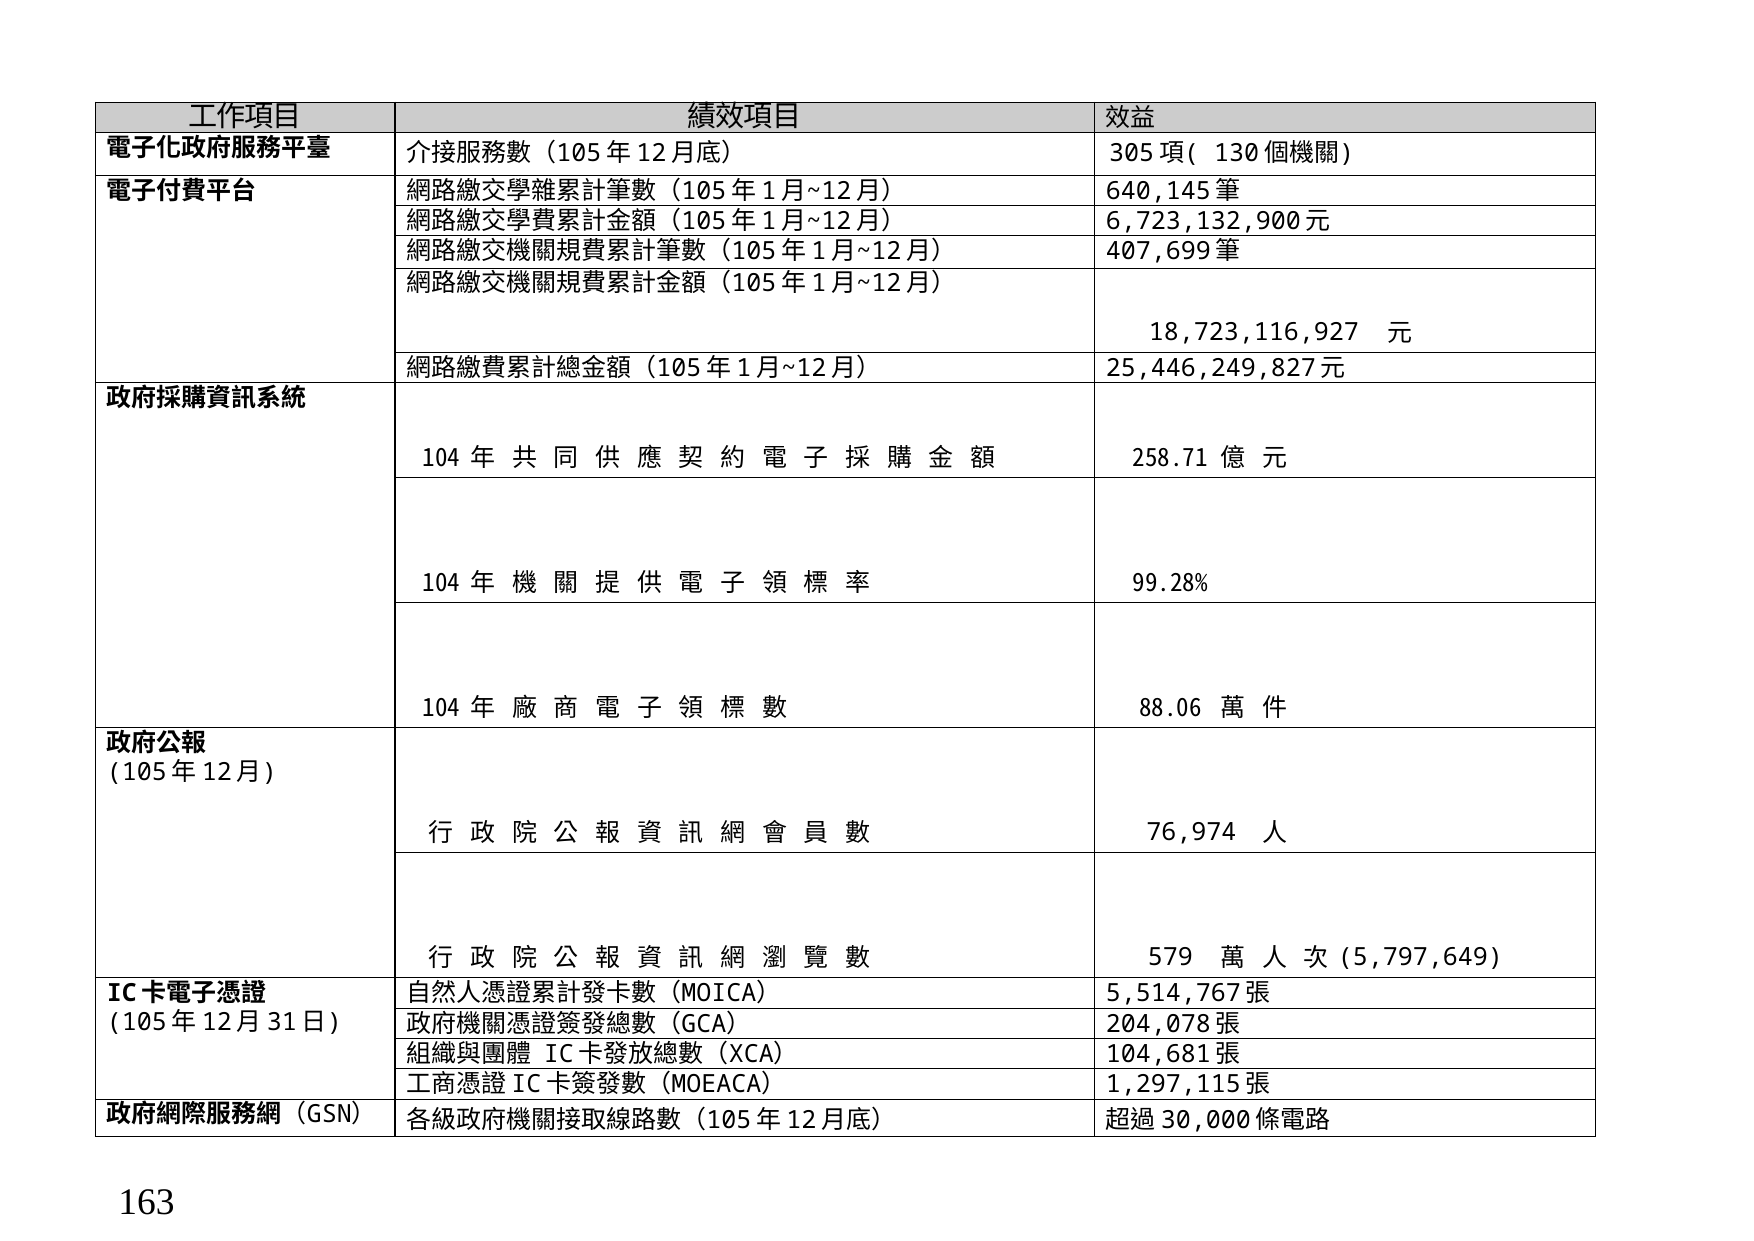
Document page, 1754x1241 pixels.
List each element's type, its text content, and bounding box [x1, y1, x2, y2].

table_cell 超過30,000條電路 [1095, 1100, 1595, 1136]
table_header 效益 [1095, 103, 1595, 132]
table_cell 99.28% [1095, 478, 1595, 602]
table_cell 政府網際服務網（GSN） [96, 1100, 394, 1136]
table_cell 政府採購資訊系統 [96, 383, 394, 727]
table_cell 網路繳交機關規費累計金額（105年1月~12月） [396, 269, 1094, 352]
table_cell 6,723,132,900元 [1095, 206, 1595, 235]
table_cell IC卡電子憑證 (105年12月31日) [96, 978, 394, 1098]
table_cell 104,681張 [1095, 1039, 1595, 1068]
table_cell 407,699筆 [1095, 236, 1595, 267]
table_cell 政府機關憑證簽發總數（GCA） [396, 1009, 1094, 1038]
table_cell 各級政府機關接取線路數（105年12月底） [396, 1100, 1094, 1136]
table_cell 行政院公報資訊網會員數 [396, 728, 1094, 852]
table_cell 104年機關提供電子領標率 [396, 478, 1094, 602]
table_cell 組織與團體 IC卡發放總數（XCA） [396, 1039, 1094, 1068]
table_cell 88.06萬件 [1095, 603, 1595, 727]
table_cell 104年共同供應契約電子採購金額 [396, 383, 1094, 477]
table_cell 76,974人 [1095, 728, 1595, 852]
table_cell 自然人憑證累計發卡數（MOICA） [396, 978, 1094, 1008]
table_cell 204,078張 [1095, 1009, 1595, 1038]
table_header 績效項目 [396, 103, 1094, 132]
table_cell 5,514,767張 [1095, 978, 1595, 1008]
table_cell 介接服務數（105年12月底） [396, 133, 1094, 175]
table_cell 網路繳交學費累計金額（105年1月~12月） [396, 206, 1094, 235]
table_cell 1,297,115張 [1095, 1069, 1595, 1098]
table_cell 網路繳交機關規費累計筆數（105年1月~12月） [396, 236, 1094, 267]
table_cell 640,145筆 [1095, 176, 1595, 205]
table_cell 579萬人次(5,797,649) [1095, 853, 1595, 977]
table_cell 網路繳費累計總金額（105年1月~12月） [396, 353, 1094, 382]
table_cell 18,723,116,927元 [1095, 269, 1595, 352]
table_cell 電子付費平台 [96, 176, 394, 382]
table_header 工作項目 [96, 103, 394, 132]
table_cell 25,446,249,827元 [1095, 353, 1595, 382]
table_cell 工商憑證IC卡簽發數（MOEACA） [396, 1069, 1094, 1098]
table_cell 104年廠商電子領標數 [396, 603, 1094, 727]
table_cell 政府公報 (105年12月) [96, 728, 394, 977]
table_cell 網路繳交學雜累計筆數（105年1月~12月） [396, 176, 1094, 205]
table_cell 305項( 130個機關) [1095, 133, 1595, 175]
table_cell 電子化政府服務平臺 [96, 133, 394, 175]
table_cell 258.71億元 [1095, 383, 1595, 477]
table_cell 行政院公報資訊網瀏覽數 [396, 853, 1094, 977]
